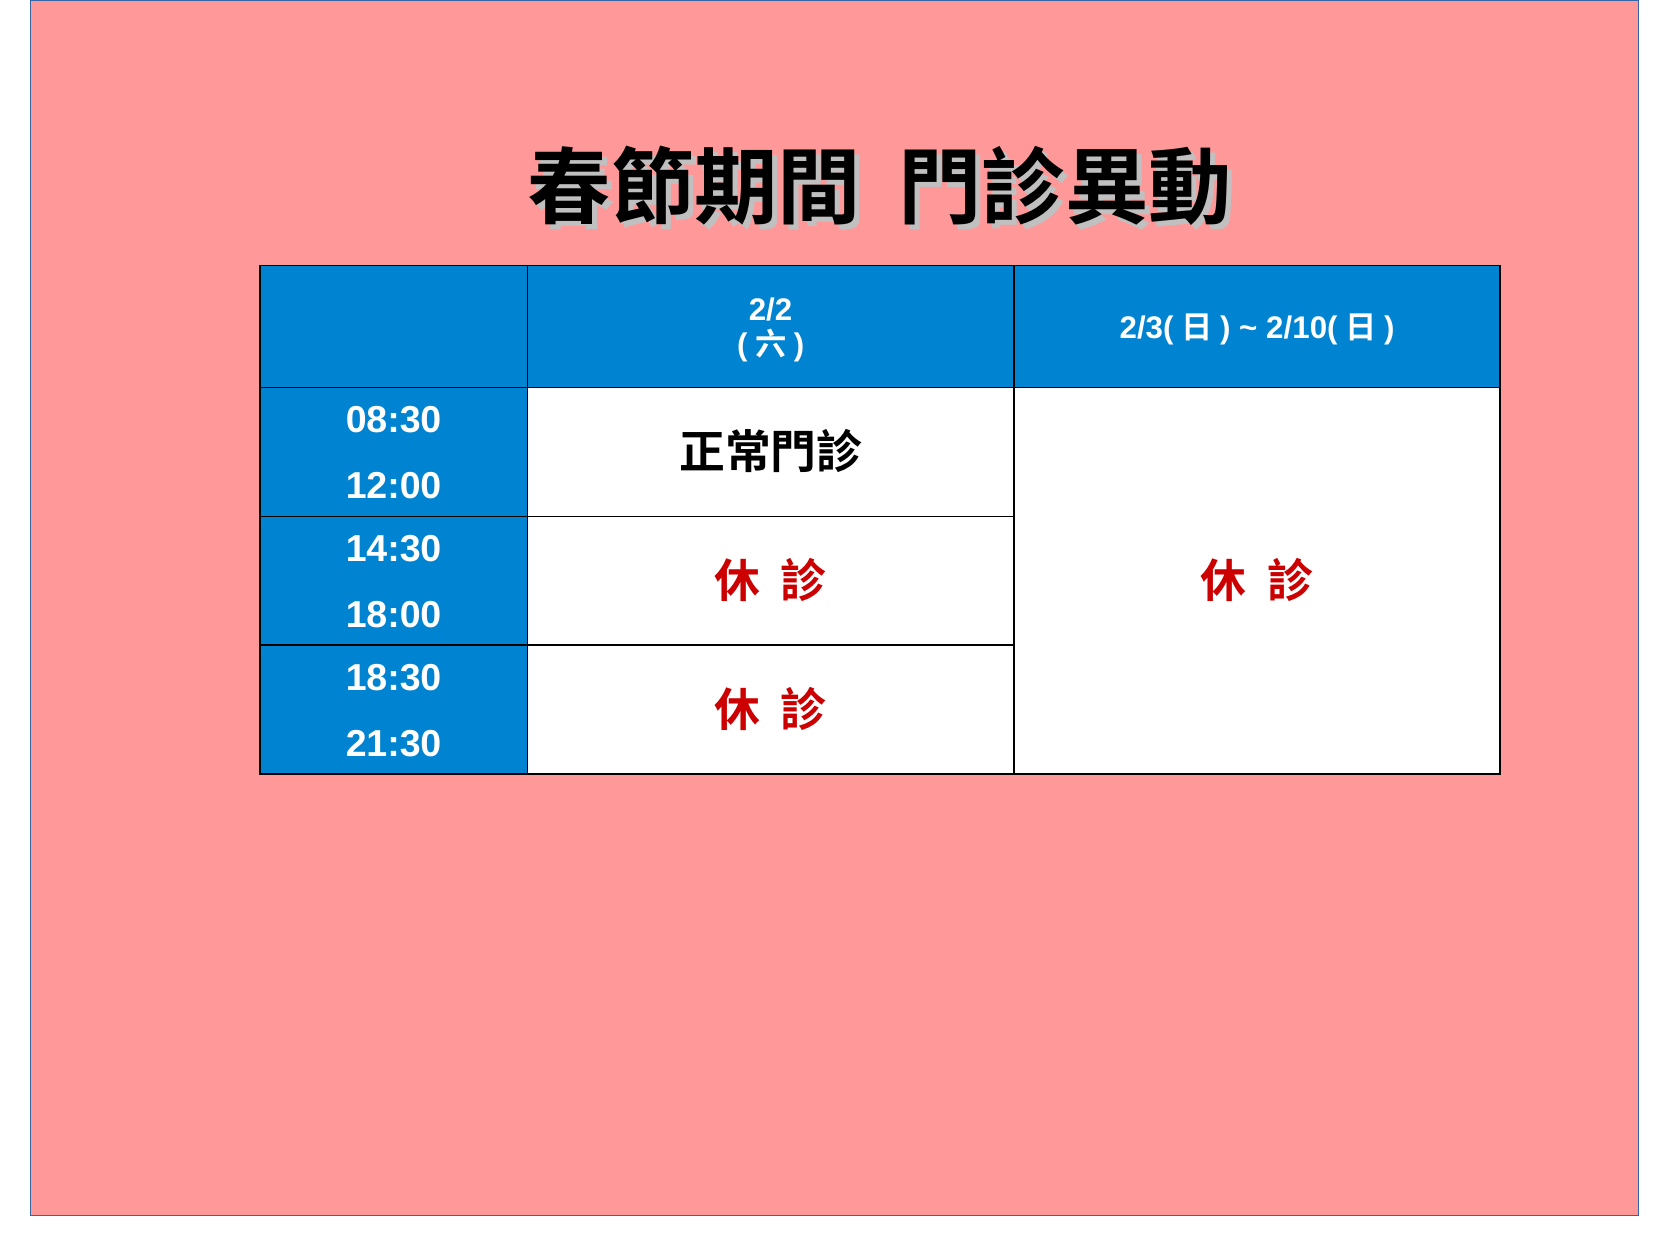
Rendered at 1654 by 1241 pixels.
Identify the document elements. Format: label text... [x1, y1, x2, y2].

table_cell 14:30 18:00 [261, 517, 527, 644]
table_cell 18:30 21:30 [261, 646, 527, 773]
table_cell 休 診 [1015, 388, 1499, 773]
table_header 2/2 (六) [528, 266, 1013, 387]
table_header 2/3(日) ~ 2/10(日) [1015, 266, 1499, 387]
table_header [261, 266, 527, 387]
table_cell 08:30 12:00 [261, 388, 527, 516]
table_cell 休 診 [528, 517, 1013, 644]
table_cell 休 診 [528, 646, 1013, 773]
title 春節期間 門診異動 [259, 112, 1501, 261]
text_box [30, 0, 1639, 1216]
table_cell 正常門診 [528, 388, 1013, 516]
